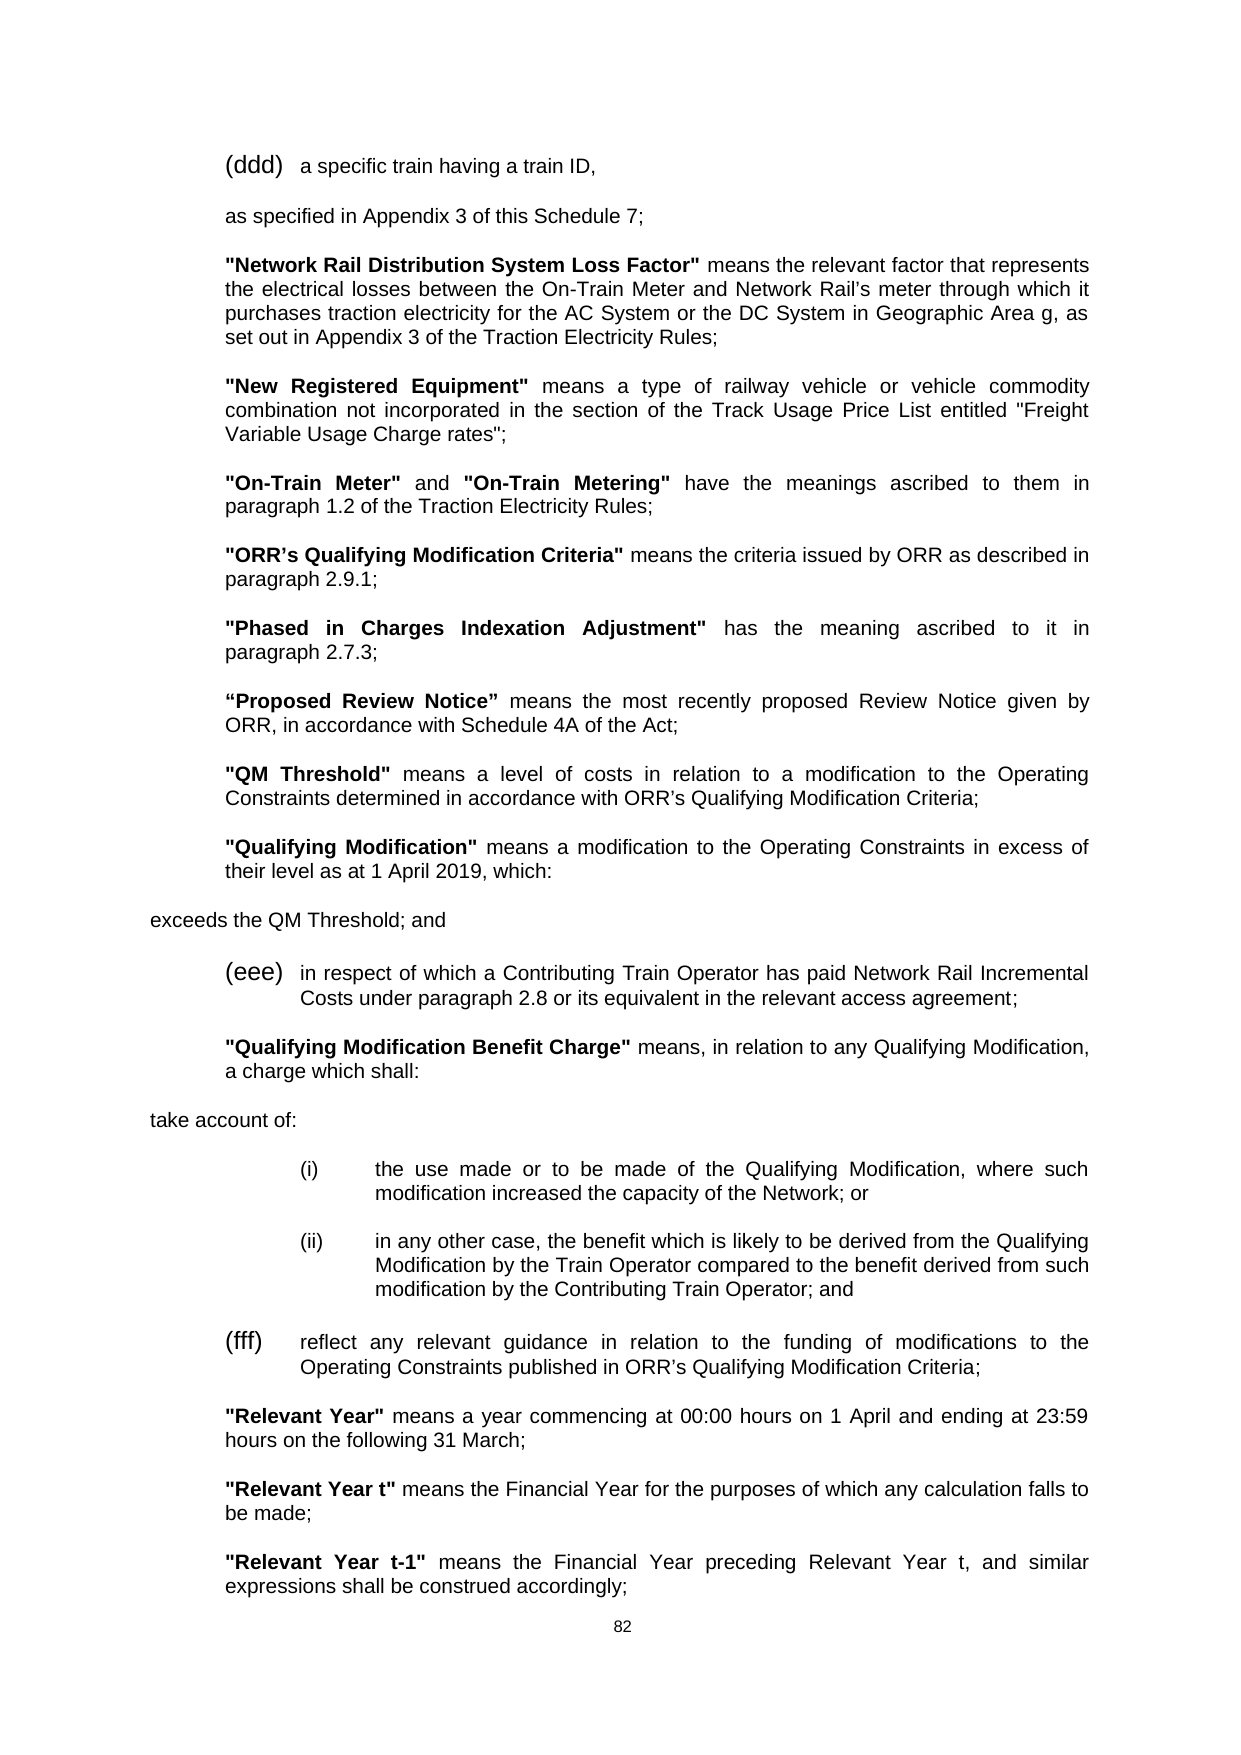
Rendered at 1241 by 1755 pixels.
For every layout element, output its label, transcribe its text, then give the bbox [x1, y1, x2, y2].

text "QM Threshold" means a level of costs in relation to a modification to the Operating Constraints determined in accordance with ORR’s Qualifying Modification Criteria; [225, 762, 1090, 810]
subtitle exceeds the QM Threshold; and [150, 908, 1090, 932]
text "Phased in Charges Indexation Adjustment" has the meaning ascribed to it in paragraph 2.7.3; [225, 616, 1090, 664]
text "Network Rail Distribution System Loss Factor" means the relevant factor that represents the electrical losses between the On-Train Meter and Network Rail’s meter through which it purchases traction electricity for the AC System or the DC System in Geographic Area g, as set out in Appendix 3 of the Traction Electricity Rules; [225, 253, 1090, 348]
text "Qualifying Modification Benefit Charge" means, in relation to any Qualifying Modification, a charge which shall: [225, 1034, 1090, 1082]
text "ORR’s Qualifying Modification Criteria" means the criteria issued by ORR as described in paragraph 2.9.1; [225, 543, 1090, 591]
subtitle in respect of which a Contributing Train Operator has paid Network Rail Incremental Costs under paragraph 2.8 or its equivalent in the relevant access agreement; [225, 957, 1090, 1009]
subtitle take account of: [150, 1107, 1090, 1131]
text "Relevant Year t" means the Financial Year for the purposes of which any calculation falls to be made; [225, 1477, 1090, 1525]
subtitle in any other case, the benefit which is likely to be derived from the Qualifying Modification by the Train Operator compared to the benefit derived from such modification by the Contributing Train Operator; and [300, 1229, 1090, 1301]
text "New Registered Equipment" means a type of railway vehicle or vehicle commodity combination not incorporated in the section of the Track Usage Price List entitled "Freight Variable Usage Charge rates"; [225, 373, 1090, 445]
subtitle the use made or to be made of the Qualifying Modification, where such modification increased the capacity of the Network; or [300, 1156, 1090, 1204]
text as specified in Appendix 3 of this Schedule 7; [225, 204, 1090, 228]
text “Proposed Review Notice” means the most recently proposed Review Notice given by ORR, in accordance with Schedule 4A of the Act; [225, 689, 1090, 737]
subtitle a specific train having a train ID, [225, 150, 1090, 179]
text "On-Train Meter" and "On-Train Metering" have the meanings ascribed to them in paragraph 1.2 of the Traction Electricity Rules; [225, 470, 1090, 518]
text "Qualifying Modification" means a modification to the Operating Constraints in excess of their level as at 1 April 2019, which: [225, 835, 1090, 883]
text "Relevant Year" means a year commencing at 00:00 hours on 1 April and ending at 23:59 hours on the following 31 March; [225, 1404, 1090, 1452]
subtitle reflect any relevant guidance in relation to the funding of modifications to the Operating Constraints published in ORR’s Qualifying Modification Criteria; [225, 1326, 1090, 1379]
text "Relevant Year t-1" means the Financial Year preceding Relevant Year t, and similar expressions shall be construed accordingly; [225, 1550, 1090, 1598]
